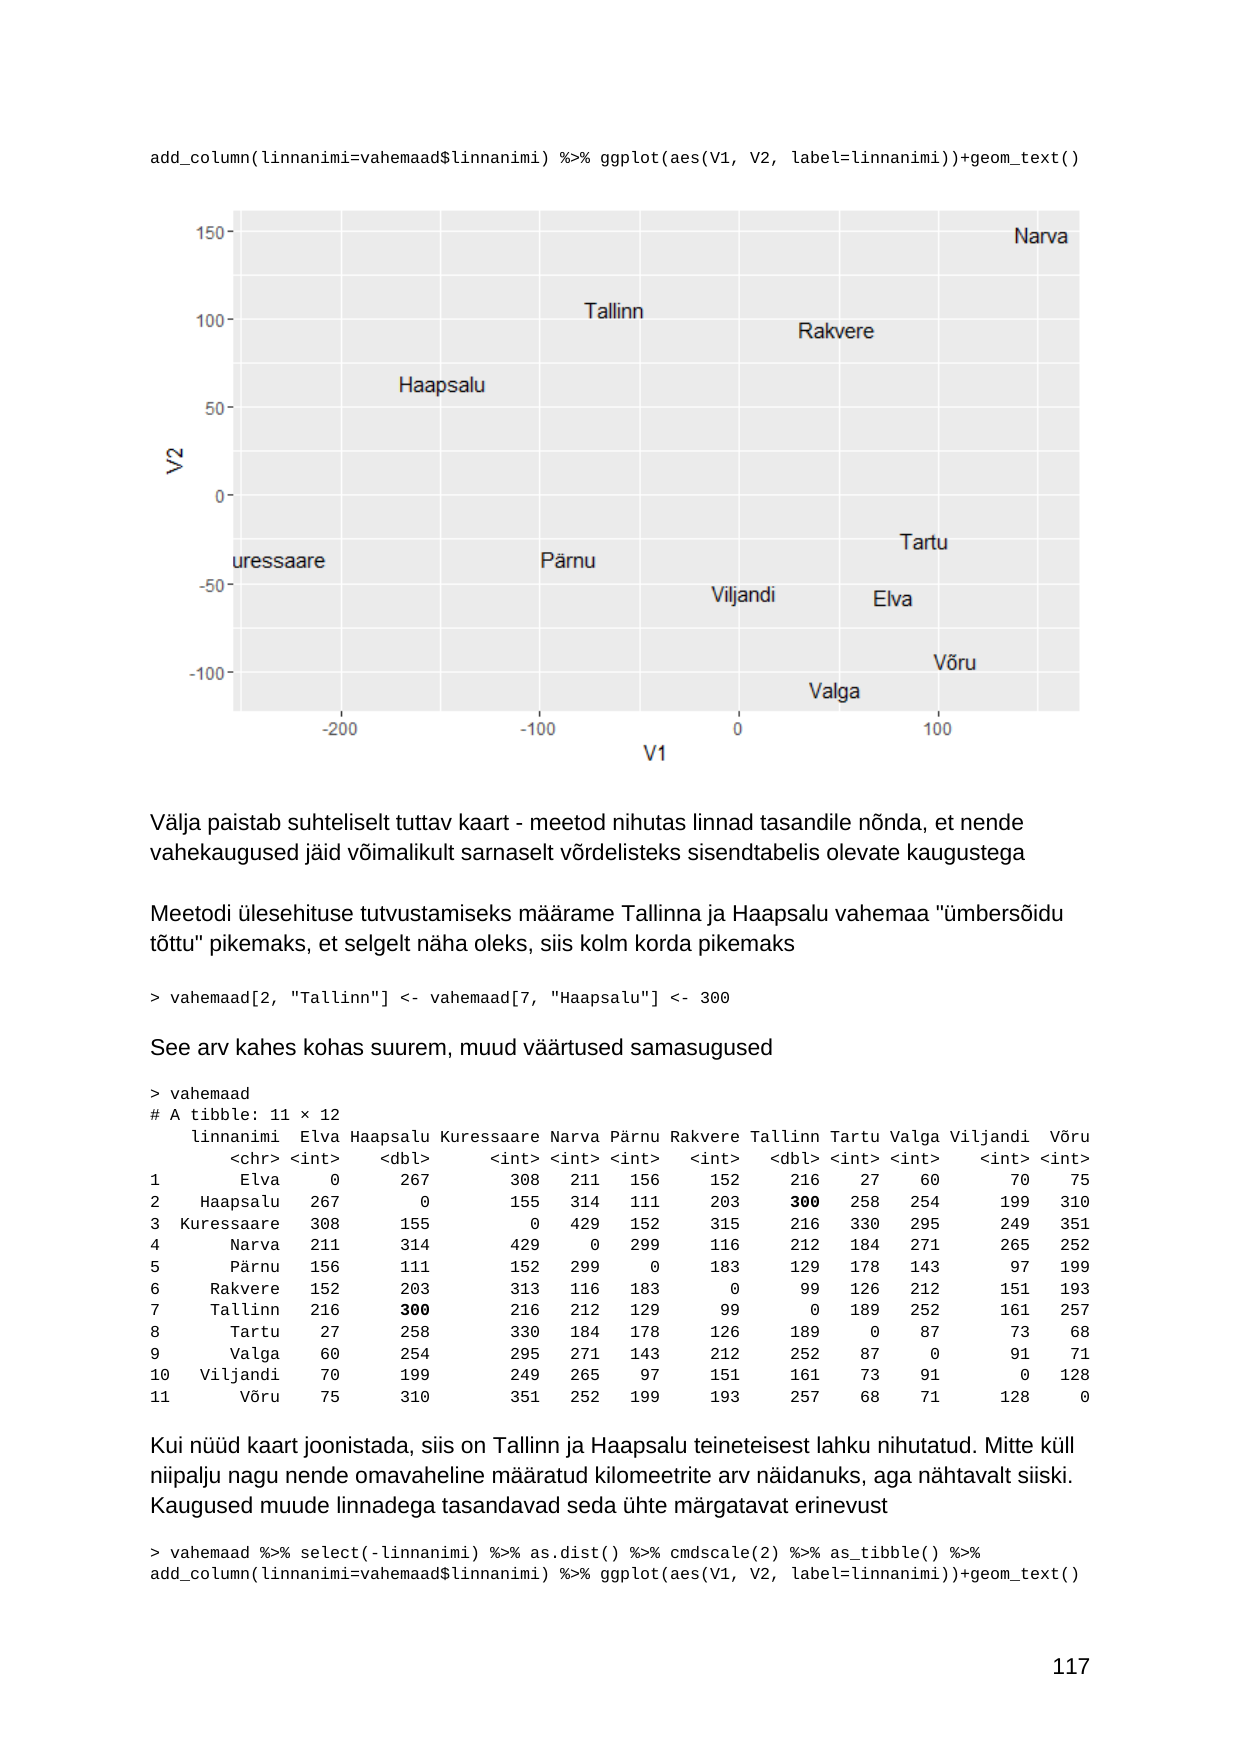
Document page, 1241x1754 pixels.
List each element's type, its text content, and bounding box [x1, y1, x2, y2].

text 11 Võru 75 310 351 252 199 193 257 68 71 128 0 [150, 1389, 1090, 1407]
text 10 Viljandi 70 199 249 265 97 151 161 73 91 0 128 [150, 1367, 1090, 1386]
text linnanimi Elva Haapsalu Kuressaare Narva Pärnu Rakvere Tallinn Tartu Valga Viljandi Võru [150, 1129, 1090, 1147]
text 5 Pärnu 156 111 152 299 0 183 129 178 143 97 199 [150, 1259, 1090, 1277]
text Kui nüüd kaart joonistada, siis on Tallinn ja Haapsalu teineteisest lahku nihutatud. Mitte küll niipalju nagu nende omavaheline määratud kilomeetrite arv näidanuks, aga nähtavalt siiski. Kaugused muude linnadega tasandavad seda ühte märgatavat erinevust [150, 1432, 1090, 1519]
text <chr> <int> <dbl> <int> <int> <int> <int> <dbl> <int> <int> <int> <int> [150, 1150, 1090, 1169]
text > vahemaad [150, 1085, 1090, 1104]
text add_column(linnanimi=vahemaad$linnanimi) %>% ggplot(aes(V1, V2, label=linnanimi))+geom_text() [150, 150, 1090, 169]
text 7 Tallinn 216 300 216 212 129 99 0 189 252 161 257 [150, 1302, 1090, 1321]
text Välja paistab suhteliselt tuttav kaart - meetod nihutas linnad tasandile nõnda, et nende vahekaugused jäid võimalikult sarnaselt võrdelisteks sisendtabelis olevate kaugustega [150, 809, 1090, 865]
picture [150, 201, 1091, 775]
text 9 Valga 60 254 295 271 143 212 252 87 0 91 71 [150, 1345, 1090, 1364]
text > vahemaad %>% select(-linnanimi) %>% as.dist() %>% cmdscale(2) %>% as_tibble() %>% add_column(linnanimi=vahemaad$linnanimi) %>% ggplot(aes(V1, V2, label=linnanimi))+geom_text() [150, 1544, 1090, 1585]
text 4 Narva 211 314 429 0 299 116 212 184 271 265 252 [150, 1237, 1090, 1256]
text Meetodi ülesehituse tutvustamiseks määrame Tallinna ja Haapsalu vahemaa "ümbersõidu tõttu" pikemaks, et selgelt näha oleks, siis kolm korda pikemaks [150, 899, 1090, 956]
text 3 Kuressaare 308 155 0 429 152 315 216 330 295 249 351 [150, 1215, 1090, 1234]
text 6 Rakvere 152 203 313 116 183 0 99 126 212 151 193 [150, 1280, 1090, 1299]
text 8 Tartu 27 258 330 184 178 126 189 0 87 73 68 [150, 1324, 1090, 1342]
text 2 Haapsalu 267 0 155 314 111 203 300 258 254 199 310 [150, 1194, 1090, 1212]
text See arv kahes kohas suurem, muud väärtused samasugused [150, 1033, 1090, 1060]
text > vahemaad[2, "Tallinn"] <- vahemaad[7, "Haapsalu"] <- 300 [150, 990, 1090, 1009]
text 1 Elva 0 267 308 211 156 152 216 27 60 70 75 [150, 1172, 1090, 1191]
text # A tibble: 11 × 12 [150, 1107, 1090, 1126]
